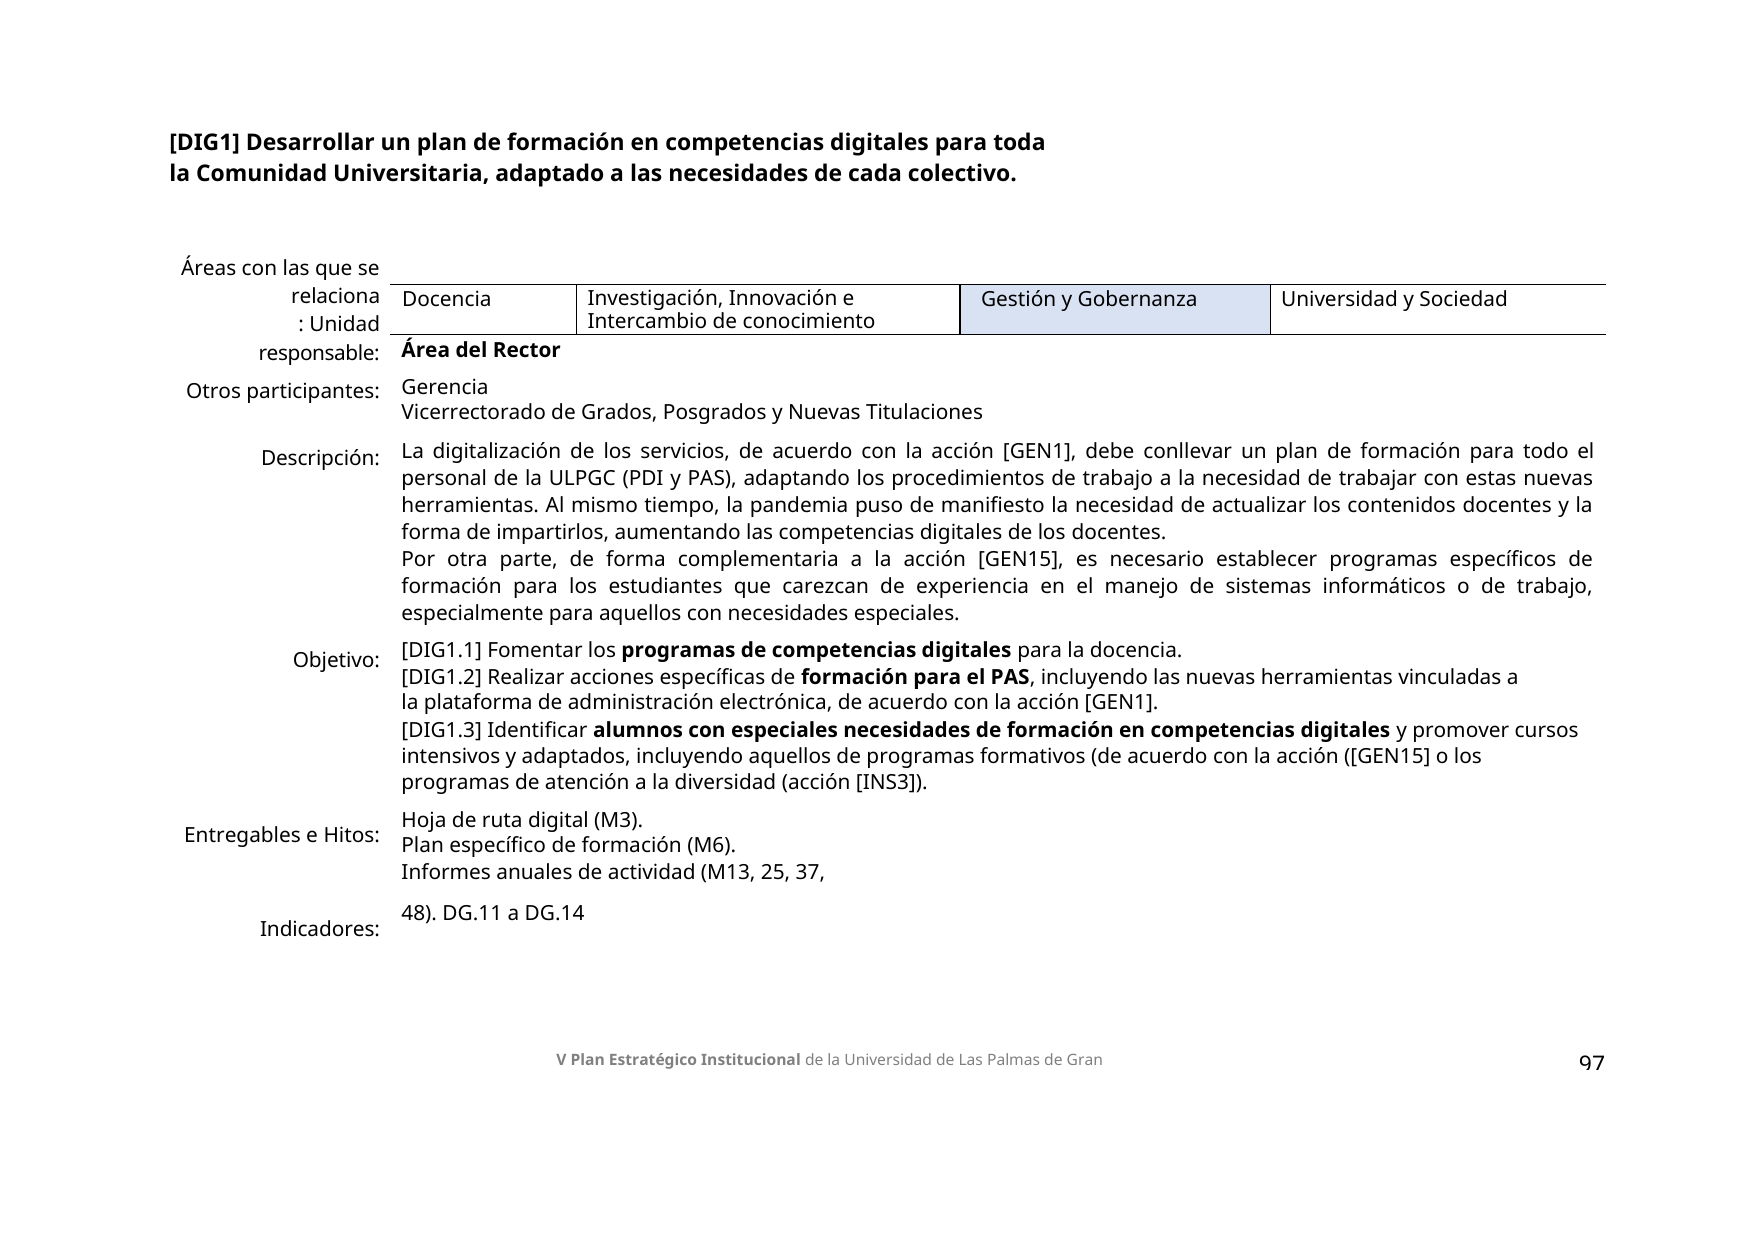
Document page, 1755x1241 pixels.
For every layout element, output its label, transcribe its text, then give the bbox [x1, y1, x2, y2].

text Entregables e Hitos: [156, 820, 380, 848]
text Otros participantes: [156, 376, 380, 404]
table_header Investigación, Innovación e Intercambio de conocimiento [577, 285, 959, 334]
text relaciona: Unidad responsable: [188, 281, 380, 366]
text Áreas con las que se [156, 255, 379, 281]
text Plan específico de formación (M6). [401, 833, 1619, 857]
text [DIG1.3] Identificar alumnos con especiales necesidades de formación en competencias digitales y promover cursos intensivos y adaptados, incluyendo aquellos de programas formativos (de acuerdo con la acción ([GEN15] o los programas de atención a la diversidad (acción [INS3]). [401, 716, 1581, 796]
subtitle Área del Rector [401, 335, 1619, 363]
text Hoja de ruta digital (M3). [401, 807, 1619, 833]
text [DIG1.1] Fomentar los programas de competencias digitales para la docencia. [401, 637, 1619, 662]
text Vicerrectorado de Grados, Posgrados y Nuevas Titulaciones [401, 399, 1619, 425]
table_header Docencia [390, 285, 576, 334]
table_header Universidad y Sociedad [1271, 285, 1606, 334]
text Objetivo: [156, 645, 380, 673]
table_header Gestión y Gobernanza [961, 285, 1270, 334]
subtitle [DIG1] Desarrollar un plan de formación en competencias digitales para toda la Comunidad Universitaria, adaptado a las necesidades de cada colectivo. [169, 126, 1070, 188]
text Por otra parte, de forma complementaria a la acción [GEN15], es necesario establecer programas específicos de formación para los estudiantes que carezcan de experiencia en el manejo de sistemas informáticos o de trabajo, especialmente para aquellos con necesidades especiales. [401, 545, 1595, 626]
text Indicadores: [156, 914, 380, 943]
text Informes anuales de actividad (M13, 25, 37, 48). DG.11 a DG.14 [401, 857, 862, 926]
text La digitalización de los servicios, de acuerdo con la acción [GEN1], debe conllevar un plan de formación para todo el personal de la ULPGC (PDI y PAS), adaptando los procedimientos de trabajo a la necesidad de trabajar con estas nuevas herramientas. Al mismo tiempo, la pandemia puso de manifiesto la necesidad de actualizar los contenidos docentes y la forma de impartirlos, aumentando las competencias digitales de los docentes. [401, 437, 1594, 545]
text Gerencia [401, 374, 1619, 399]
text Descripción: [156, 443, 380, 472]
text [DIG1.2] Realizar acciones específicas de formación para el PAS, incluyendo las nuevas herramientas vinculadas a la plataforma de administración electrónica, de acuerdo con la acción [GEN1]. [401, 663, 1536, 716]
